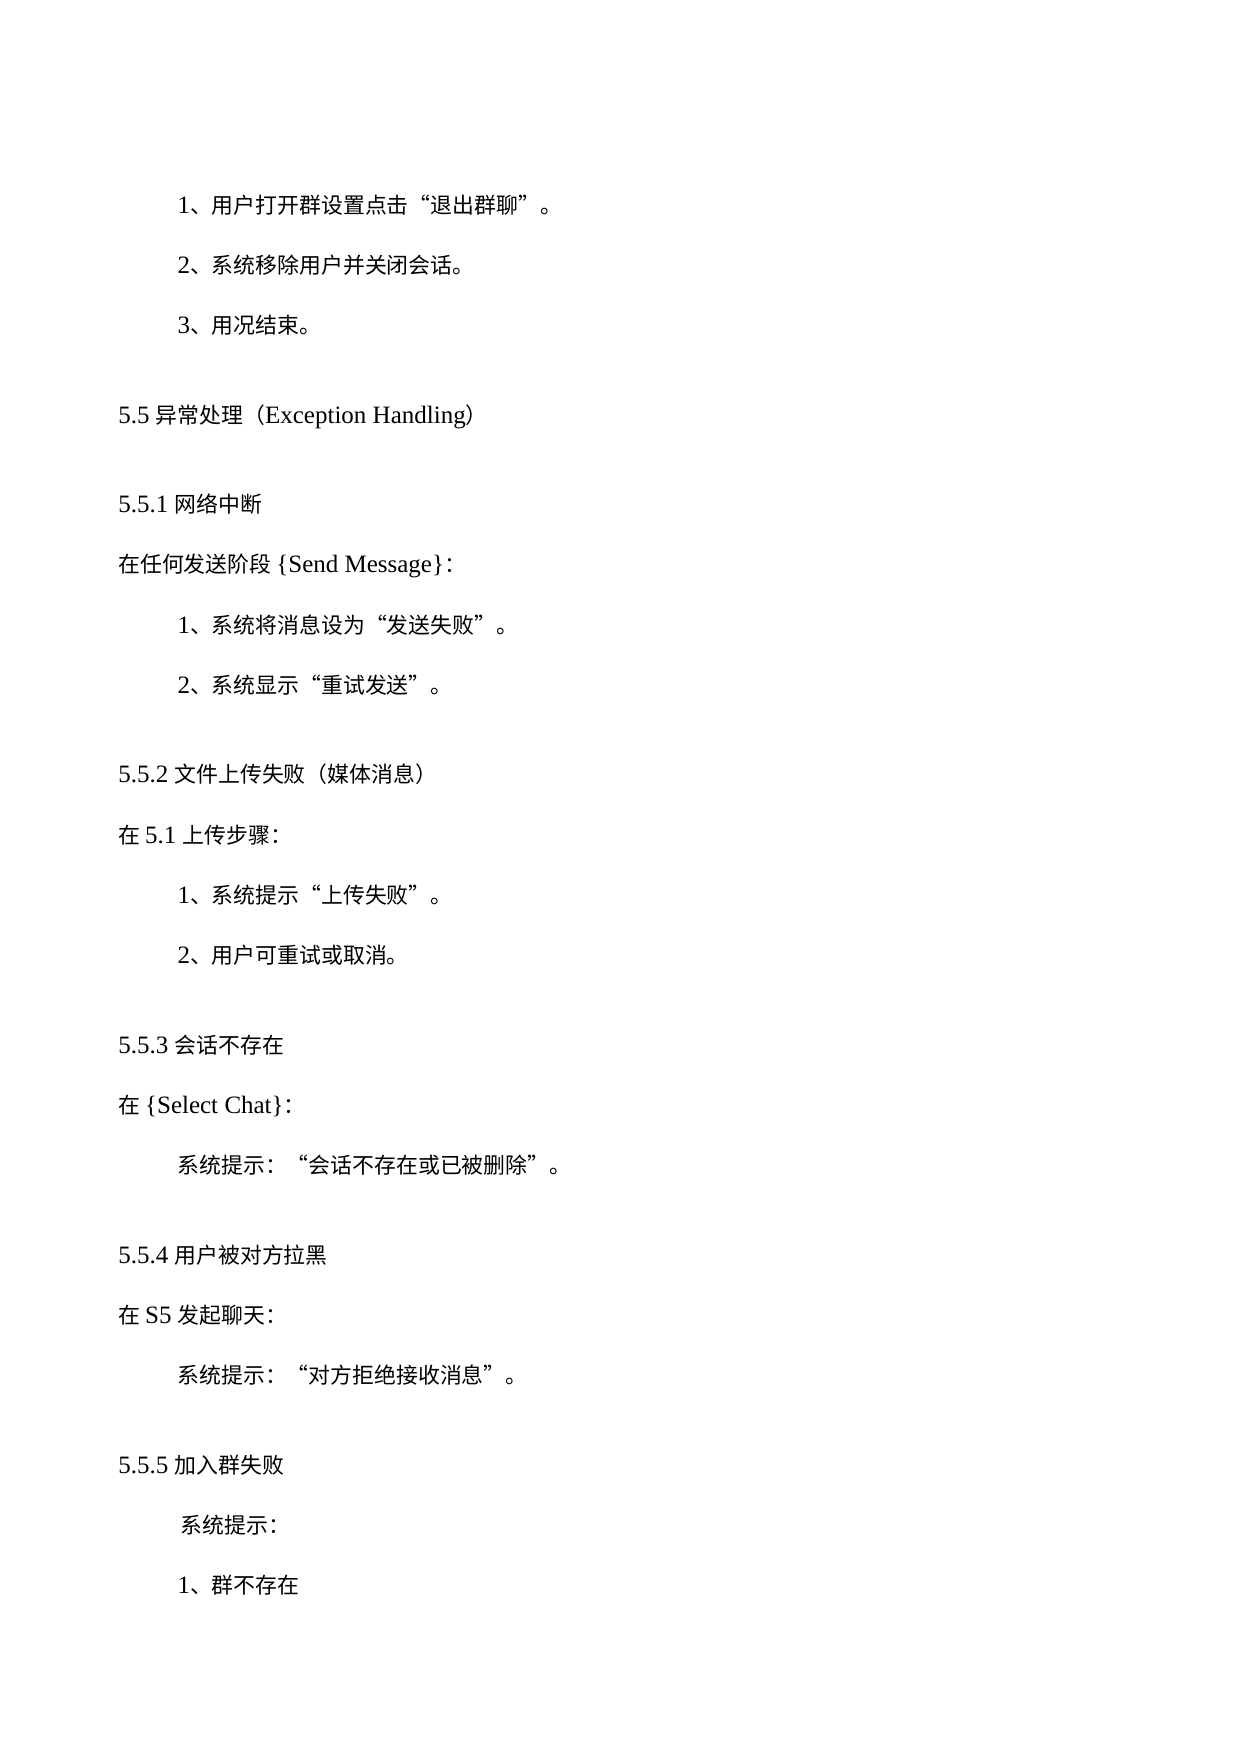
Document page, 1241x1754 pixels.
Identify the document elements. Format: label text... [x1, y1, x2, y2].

text 5.5.5 加入群失败 [118, 1448, 1122, 1479]
list 1、用户打开群设置点击“退出群聊”。 [177, 188, 1122, 219]
text 在 {Select Chat}： [118, 1088, 1122, 1120]
list 3、用况结束。 [177, 308, 1122, 340]
text 在 5.1 上传步骤： [118, 818, 1122, 849]
list 1、群不存在 [177, 1568, 1122, 1600]
text 5.5.3 会话不存在 [118, 1028, 1122, 1059]
text 在任何发送阶段 {Send Message}： [118, 547, 1122, 579]
list 2、用户可重试或取消。 [177, 938, 1122, 970]
text 5.5.1 网络中断 [118, 487, 1122, 518]
list 2、系统移除用户并关闭会话。 [177, 248, 1122, 280]
list 2、系统显示“重试发送”。 [177, 668, 1122, 700]
text 在 S5 发起聊天： [118, 1298, 1122, 1330]
list 1、系统将消息设为“发送失败”。 [177, 608, 1122, 639]
text 5.5.4 用户被对方拉黑 [118, 1238, 1122, 1269]
text 系统提示： [118, 1508, 1122, 1540]
list 1、系统提示“上传失败”。 [177, 878, 1122, 910]
text 5.5 异常处理（Exception Handling） [118, 398, 1122, 429]
text 5.5.2 文件上传失败（媒体消息） [118, 757, 1122, 789]
list 系统提示：“对方拒绝接收消息”。 [177, 1358, 1122, 1390]
list 系统提示：“会话不存在或已被删除”。 [177, 1148, 1122, 1180]
